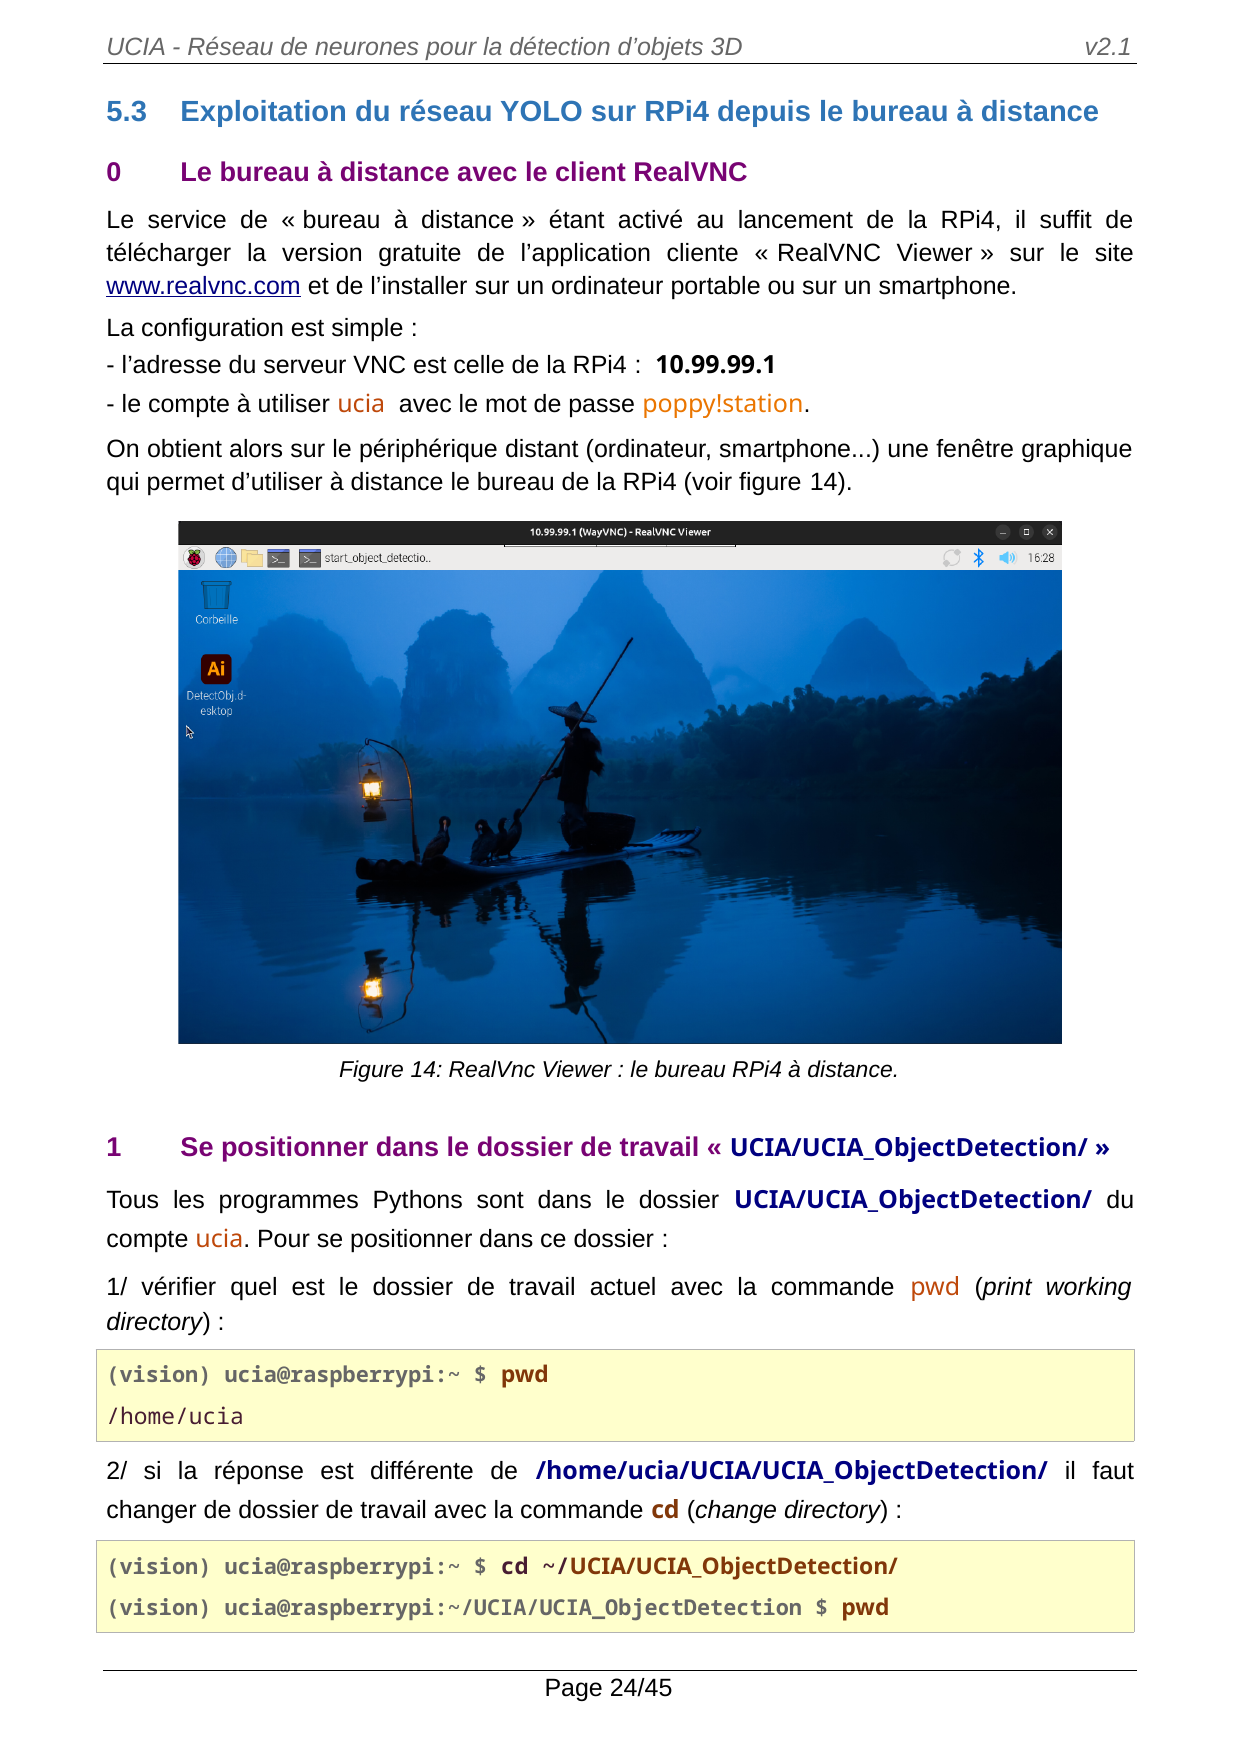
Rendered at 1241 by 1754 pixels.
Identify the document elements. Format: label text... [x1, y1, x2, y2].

subtitle Se positionner dans le dossier de travail « UCIA/UCIA_ObjectDetection/ » [106, 1129, 1134, 1163]
text On obtient alors sur le périphérique distant (ordinateur, smartphone...) une fenêtre graphique qui permet d’utiliser à distance le bureau de la RPi4 (voir figure 14). [106, 434, 1134, 496]
text (vision) ucia@raspberrypi:~/UCIA/UCIA_ObjectDetection $ pwd [97, 1581, 1134, 1632]
subtitle Exploitation du réseau YOLO sur RPi4 depuis le bureau à distance [106, 94, 1134, 127]
text /home/ucia [97, 1390, 1134, 1441]
text 1/ vérifier quel est le dossier de travail actuel avec la commande pwd (print working directory) : [106, 1268, 1134, 1336]
text Tous les programmes Pythons sont dans le dossier UCIA/UCIA_ObjectDetection/ du compte ucia. Pour se positionner dans ce dossier : [106, 1181, 1134, 1254]
picture [178, 521, 1062, 1044]
text 2/ si la réponse est différente de /home/ucia/UCIA/UCIA_ObjectDetection/ il faut changer de dossier de travail avec la commande cd (change directory) : [106, 1453, 1134, 1526]
text (vision) ucia@raspberrypi:~ $ pwd [97, 1350, 1134, 1389]
subtitle Le bureau à distance avec le client RealVNC [106, 156, 1134, 187]
text La configuration est simple : - l’adresse du serveur VNC est celle de la RPi4 : 10.99.99.1 - le compte à utiliser ucia avec le mot de passe poppy!station. [106, 313, 1134, 420]
text (vision) ucia@raspberrypi:~ $ cd ~/UCIA/UCIA_ObjectDetection/ [97, 1541, 1134, 1580]
text Le service de « bureau à distance » étant activé au lancement de la RPi4, il suffit de télécharger la version gratuite de l’application cliente « RealVNC Viewer » sur le site www.realvnc.com et de l’installer sur un ordinateur portable ou sur un smartphone. [106, 205, 1134, 299]
text Figure 14: RealVnc Viewer : le bureau RPi4 à distance. [106, 1044, 1134, 1082]
